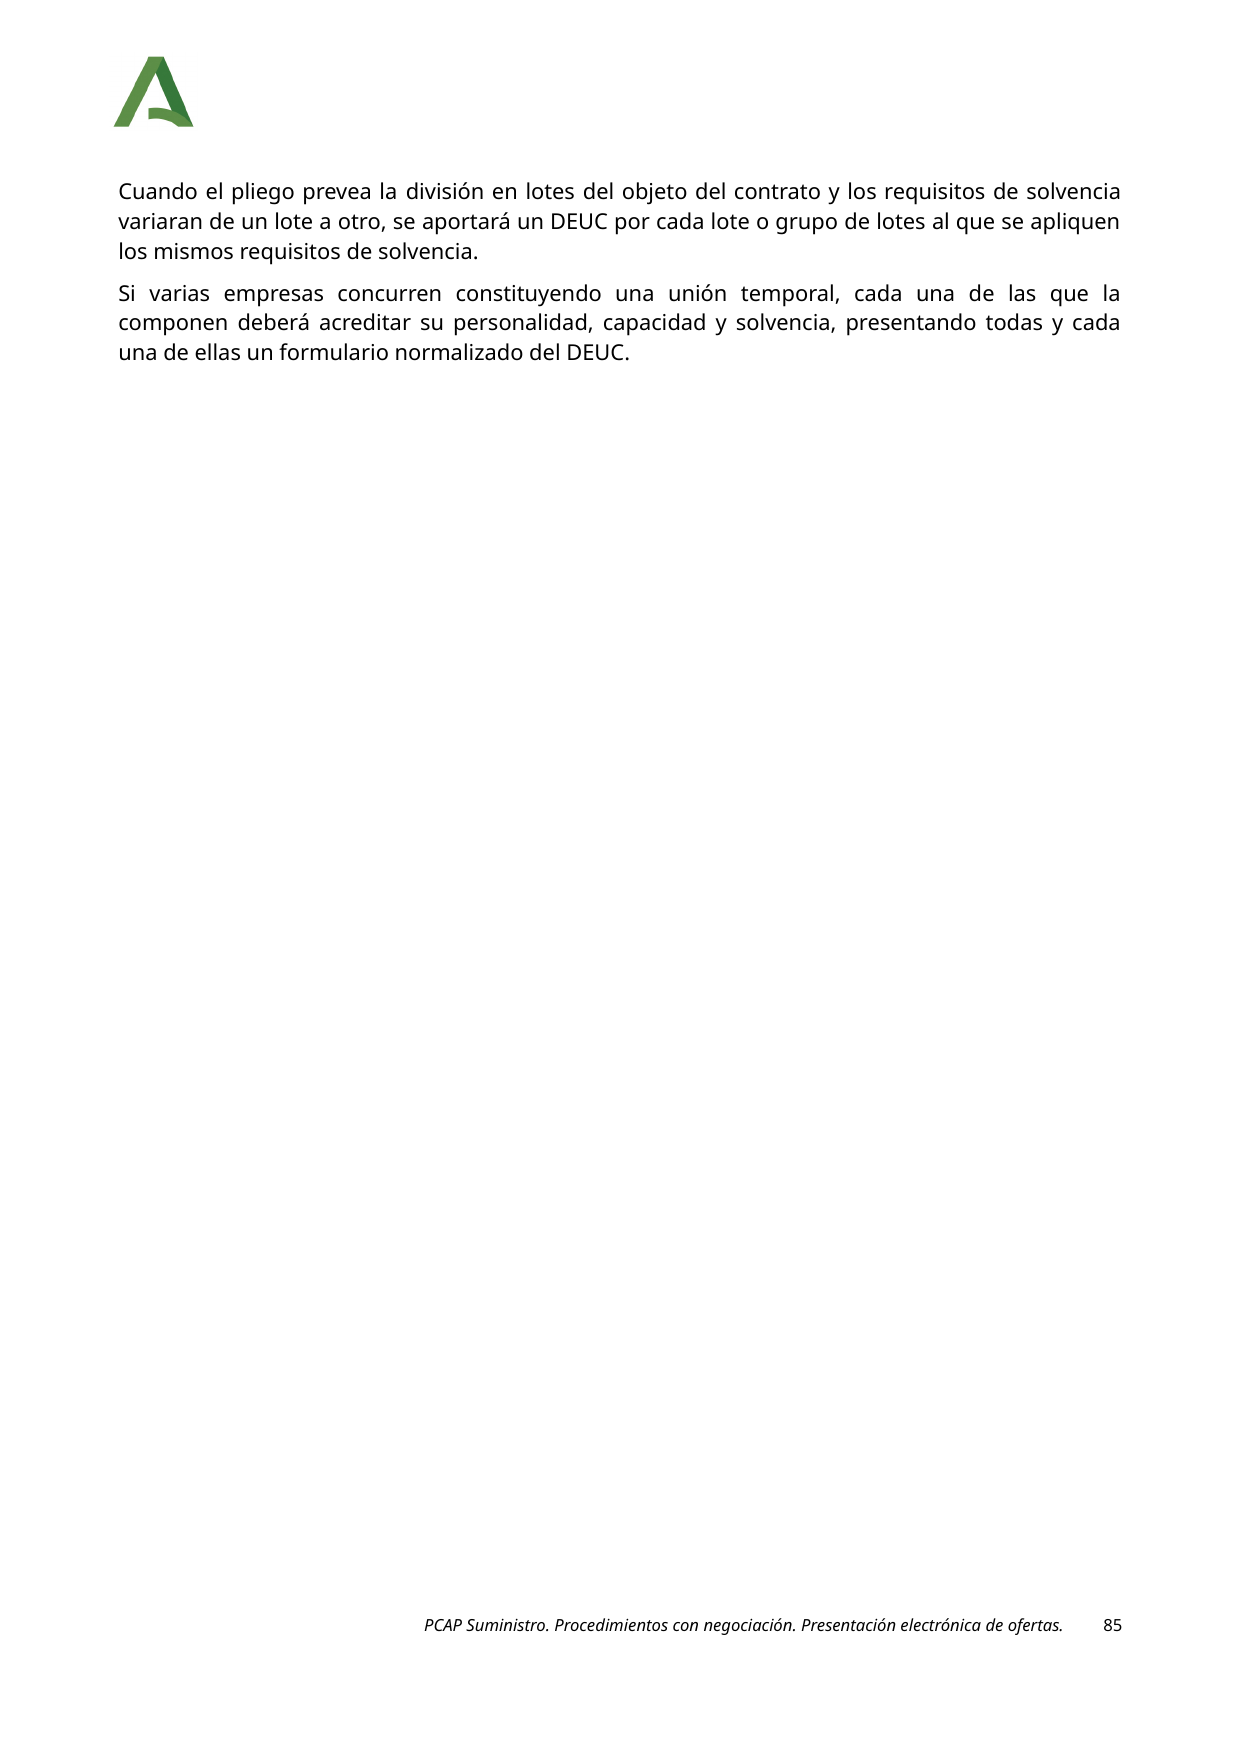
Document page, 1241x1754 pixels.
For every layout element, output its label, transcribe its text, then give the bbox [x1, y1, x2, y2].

text Cuando el pliego prevea la división en lotes del objeto del contrato y los requisitos de solvencia variaran de un lote a otro, se aportará un DEUC por cada lote o grupo de lotes al que se apliquen los mismos requisitos de solvencia. [118, 176, 1122, 266]
text Si varias empresas concurren constituyendo una unión temporal, cada una de las que la componen deberá acreditar su personalidad, capacidad y solvencia, presentando todas y cada una de ellas un formulario normalizado del DEUC. [118, 277, 1122, 367]
picture [109, 52, 198, 131]
